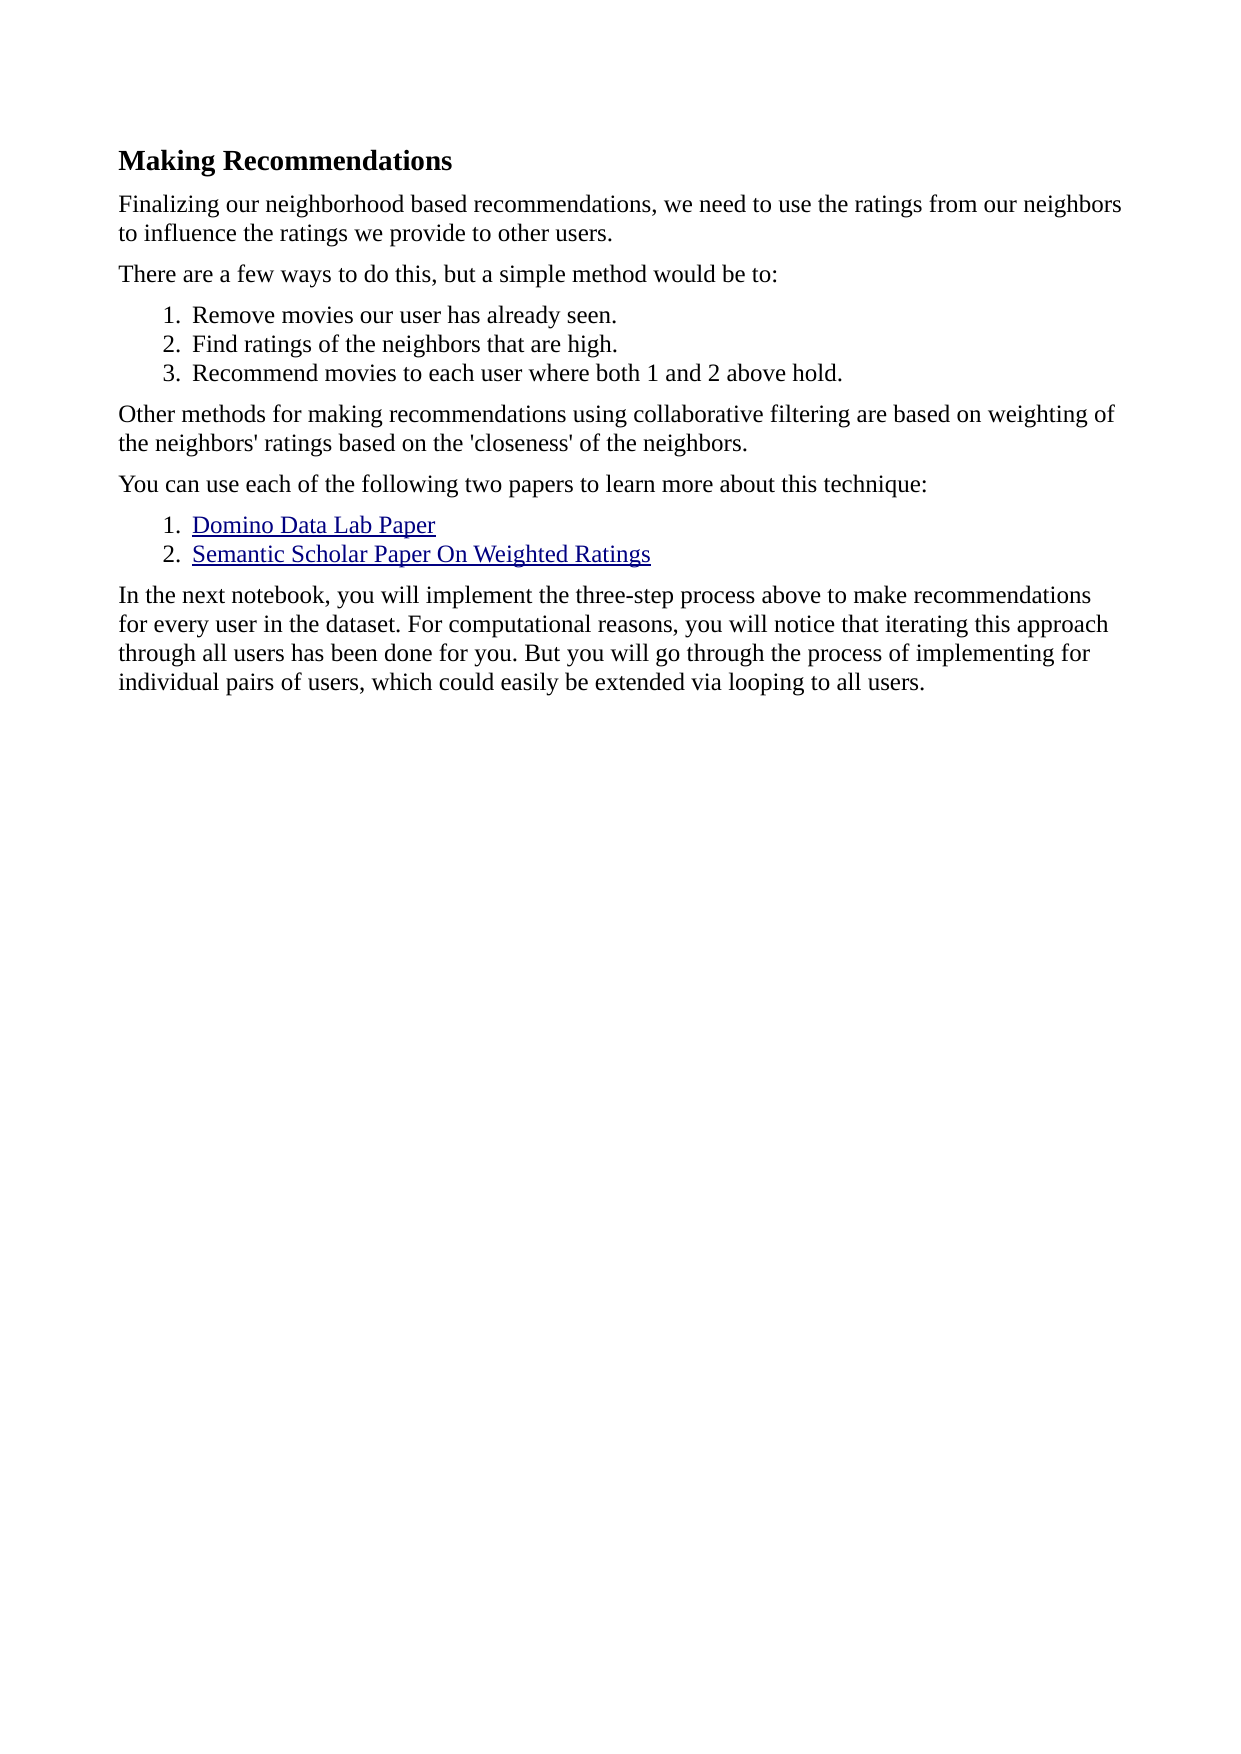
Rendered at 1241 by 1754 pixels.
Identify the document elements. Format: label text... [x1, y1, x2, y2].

subtitle Making Recommendations [118, 143, 1122, 177]
text You can use each of the following two papers to learn more about this technique: [118, 469, 1122, 498]
list Semantic Scholar Paper On Weighted Ratings [162, 539, 1122, 568]
list Find ratings of the neighbors that are high. [162, 329, 1122, 358]
text Other methods for making recommendations using collaborative filtering are based on weighting of the neighbors' ratings based on the 'closeness' of the neighbors. [118, 399, 1122, 457]
text There are a few ways to do this, but a simple method would be to: [118, 259, 1122, 288]
text Finalizing our neighborhood based recommendations, we need to use the ratings from our neighbors to influence the ratings we provide to other users. [118, 189, 1122, 247]
list Domino Data Lab Paper [162, 510, 1122, 539]
text In the next notebook, you will implement the three-step process above to make recommendations for every user in the dataset. For computational reasons, you will notice that iterating this approach through all users has been done for you. But you will go through the process of implementing for individual pairs of users, which could easily be extended via looping to all users. [118, 580, 1122, 695]
list Remove movies our user has already seen. [162, 300, 1122, 329]
list Recommend movies to each user where both 1 and 2 above hold. [162, 358, 1122, 387]
